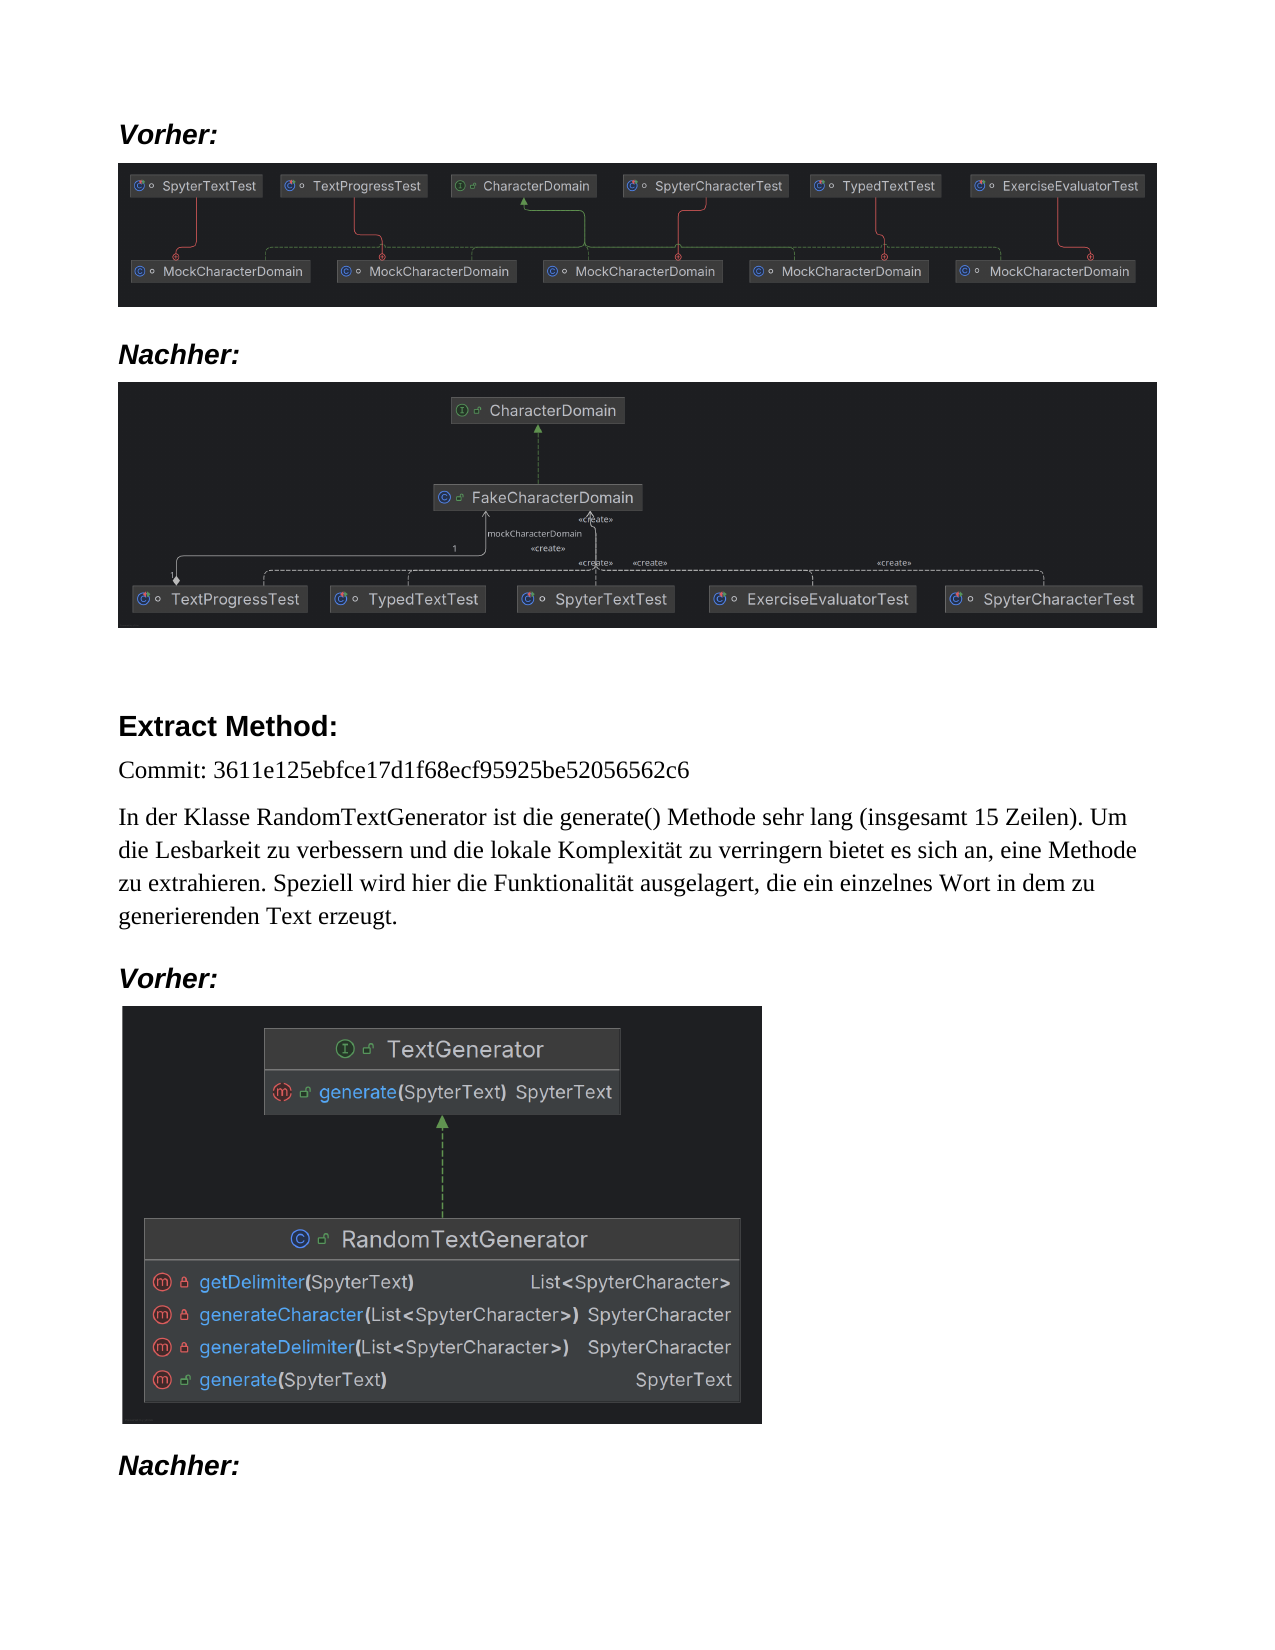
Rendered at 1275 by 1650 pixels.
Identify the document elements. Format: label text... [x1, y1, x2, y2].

picture [118, 163, 1157, 307]
subtitle Nachher: [118, 1424, 1157, 1481]
subtitle Extract Method: [118, 709, 1157, 742]
text Commit: 3611e125ebfce17d1f68ecf95925be52056562c6 [118, 755, 1157, 783]
text In der Klasse RandomTextGenerator ist die generate() Methode sehr lang (insgesamt 15 Zeilen). Um die Lesbarkeit zu verbessern und die lokale Komplexität zu verringern bietet es sich an, eine Methode zu extrahieren. Speziell wird hier die Funktionalität ausgelagert, die ein einzelnes Wort in dem zu generierenden Text erzeugt. [118, 802, 1157, 930]
subtitle Vorher: [118, 118, 1157, 151]
picture [122, 1006, 762, 1424]
picture [118, 382, 1157, 628]
subtitle Nachher: [118, 338, 1157, 370]
subtitle Vorher: [118, 962, 1157, 994]
